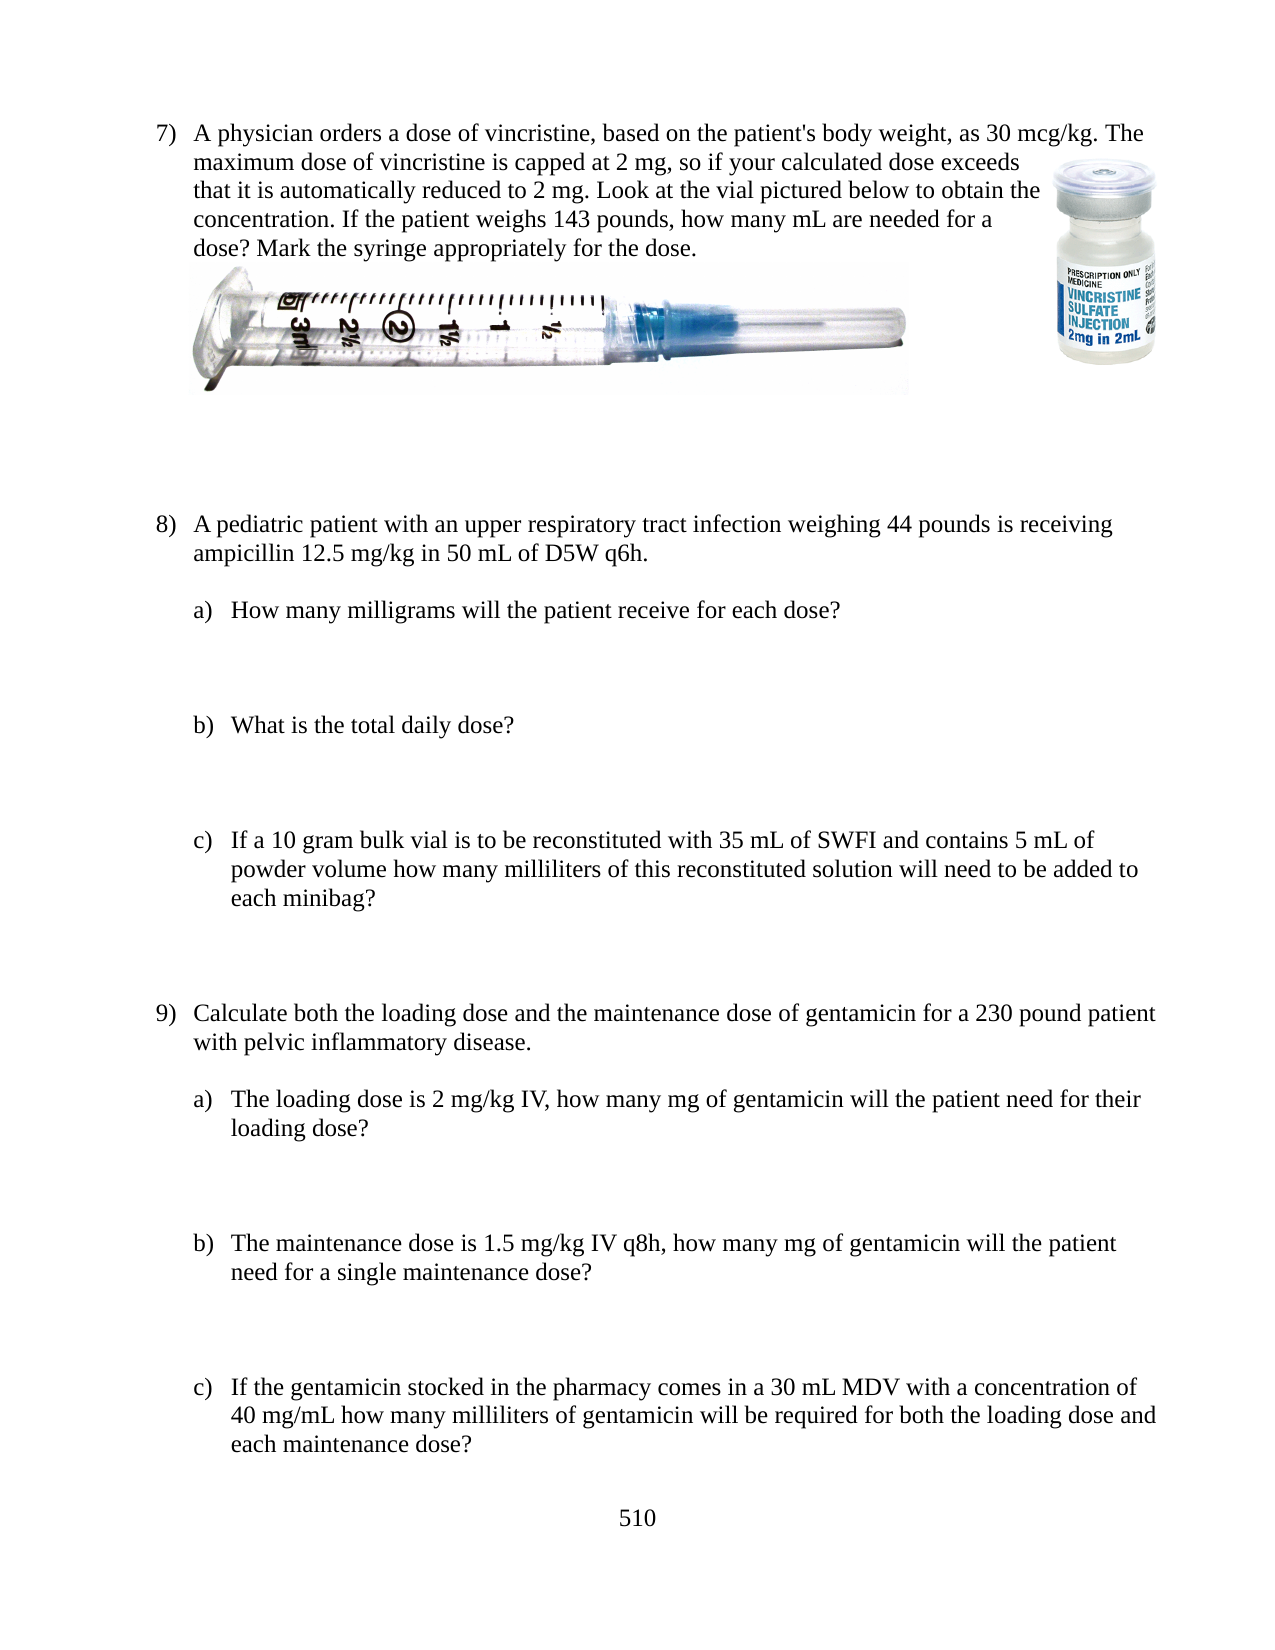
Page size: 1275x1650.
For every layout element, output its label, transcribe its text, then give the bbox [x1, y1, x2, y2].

list A pediatric patient with an upper respiratory tract infection weighing 44 pounds is receiving ampicillin 12.5 mg/kg in 50 mL of D5W q6h. [156, 509, 1157, 567]
list If a 10 gram bulk vial is to be reconstituted with 35 mL of SWFI and contains 5 mL of powder volume how many milliliters of this reconstituted solution will need to be added to each minibag? [193, 826, 1157, 912]
list If the gentamicin stocked in the pharmacy comes in a 30 mL MDV with a concentration of 40 mg/mL how many milliliters of gentamicin will be required for both the loading dose and each maintenance dose? [193, 1372, 1157, 1458]
list Calculate both the loading dose and the maintenance dose of gentamicin for a 230 pound patient with pelvic inflammatory disease. [156, 998, 1157, 1056]
list What is the total daily dose? [193, 711, 1157, 739]
picture [188, 262, 909, 395]
list The loading dose is 2 mg/kg IV, how many mg of gentamicin will the patient need for their loading dose? [193, 1084, 1157, 1142]
list A physician orders a dose of vincristine, based on the patient's body weight, as 30 mcg/kg. The maximum dose of vincristine is capped at 2 mg, so if your calculated dose exceeds that it is automatically reduced to 2 mg. Look at the vial pictured below to obtain the concentration. If the patient weighs 143 pounds, how many mL are needed for a dose? Mark the syringe appropriately for the dose. [156, 118, 1157, 262]
picture [1050, 156, 1160, 367]
list How many milligrams will the patient receive for each dose? [193, 596, 1157, 624]
list The maintenance dose is 1.5 mg/kg IV q8h, how many mg of gentamicin will the patient need for a single maintenance dose? [193, 1228, 1157, 1286]
